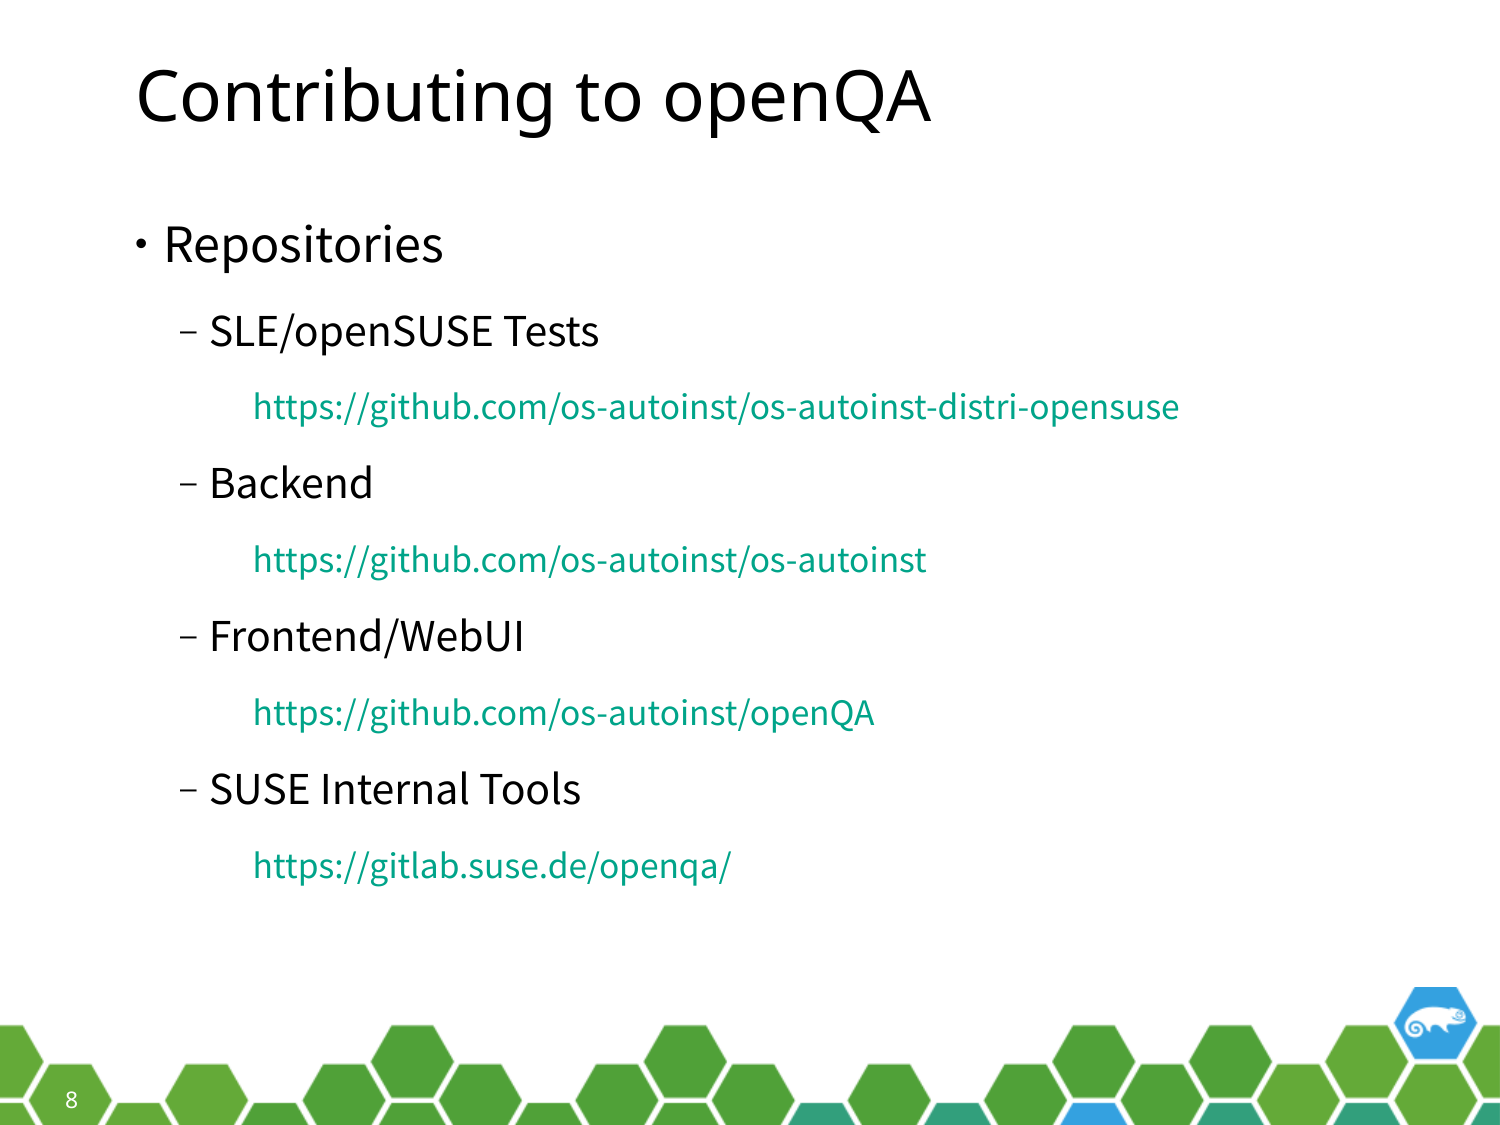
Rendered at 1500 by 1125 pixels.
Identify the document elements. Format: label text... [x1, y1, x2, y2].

title Contributing to openQA [135, 12, 1372, 175]
list Repositories SLE/openSUSE Tests https://github.com/os-autoinst/os-autoinst-distri-opensuse Backend https://github.com/os-autoinst/os-autoinst Frontend/WebUI https://github.com/os-autoinst/openQA SUSE Internal Tools https://gitlab.suse.de/openqa/ [135, 208, 1372, 997]
picture [0, 987, 1500, 1125]
